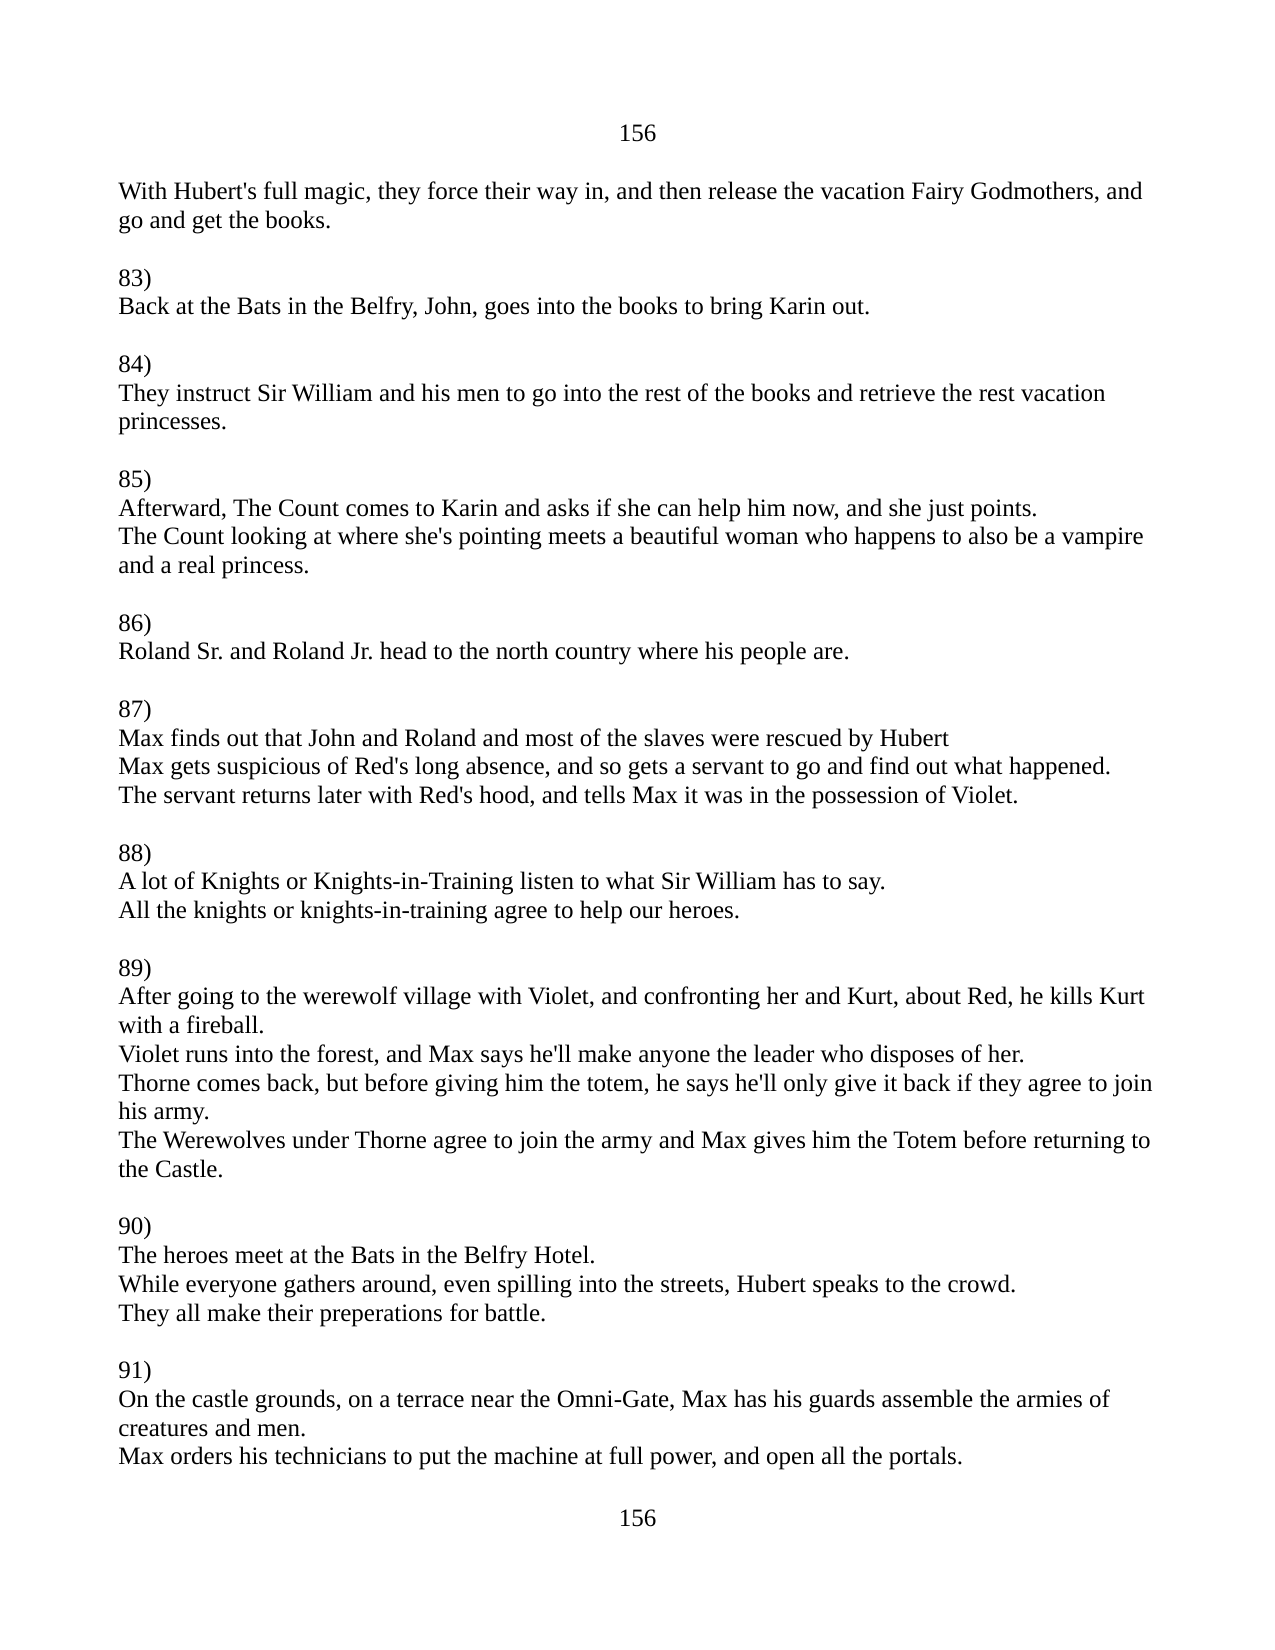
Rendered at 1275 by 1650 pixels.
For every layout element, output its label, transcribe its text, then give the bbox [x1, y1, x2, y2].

text The heroes meet at the Bats in the Belfry Hotel. [118, 1240, 1157, 1269]
text Max gets suspicious of Red's long absence, and so gets a servant to go and find out what happened. [118, 751, 1157, 780]
text They instruct Sir William and his men to go into the rest of the books and retrieve the rest vacation princesses. [118, 378, 1157, 435]
text 90) [118, 1211, 1157, 1240]
text They all make their preperations for battle. [118, 1298, 1157, 1326]
text With Hubert's full magic, they force their way in, and then release the vacation Fairy Godmothers, and go and get the books. [118, 176, 1157, 234]
text While everyone gathers around, even spilling into the streets, Hubert speaks to the crowd. [118, 1269, 1157, 1298]
text Thorne comes back, but before giving him the totem, he says he'll only give it back if they agree to join his army. [118, 1068, 1157, 1125]
text The Werewolves under Thorne agree to join the army and Max gives him the Totem before returning to the Castle. [118, 1125, 1157, 1183]
text After going to the werewolf village with Violet, and confronting her and Kurt, about Red, he kills Kurt with a fireball. [118, 981, 1157, 1039]
text 85) [118, 464, 1157, 493]
text Max orders his technicians to put the machine at full power, and open all the portals. [118, 1441, 1157, 1470]
text On the castle grounds, on a terrace near the Omni-Gate, Max has his guards assemble the armies of creatures and men. [118, 1384, 1157, 1441]
text 86) [118, 608, 1157, 636]
text A lot of Knights or Knights-in-Training listen to what Sir William has to say. [118, 866, 1157, 895]
text 88) [118, 838, 1157, 866]
text Violet runs into the forest, and Max says he'll make anyone the leader who disposes of her. [118, 1039, 1157, 1068]
text Max finds out that John and Roland and most of the slaves were rescued by Hubert [118, 723, 1157, 751]
text Roland Sr. and Roland Jr. head to the north country where his people are. [118, 636, 1157, 665]
text 84) [118, 349, 1157, 378]
text 89) [118, 953, 1157, 981]
text Afterward, The Count comes to Karin and asks if she can help him now, and she just points. [118, 493, 1157, 521]
text All the knights or knights-in-training agree to help our heroes. [118, 895, 1157, 924]
text 87) [118, 694, 1157, 723]
text The Count looking at where she's pointing meets a beautiful woman who happens to also be a vampire and a real princess. [118, 521, 1157, 579]
text 83) [118, 263, 1157, 291]
text 91) [118, 1355, 1157, 1384]
text Back at the Bats in the Belfry, John, goes into the books to bring Karin out. [118, 291, 1157, 320]
text The servant returns later with Red's hood, and tells Max it was in the possession of Violet. [118, 780, 1157, 809]
